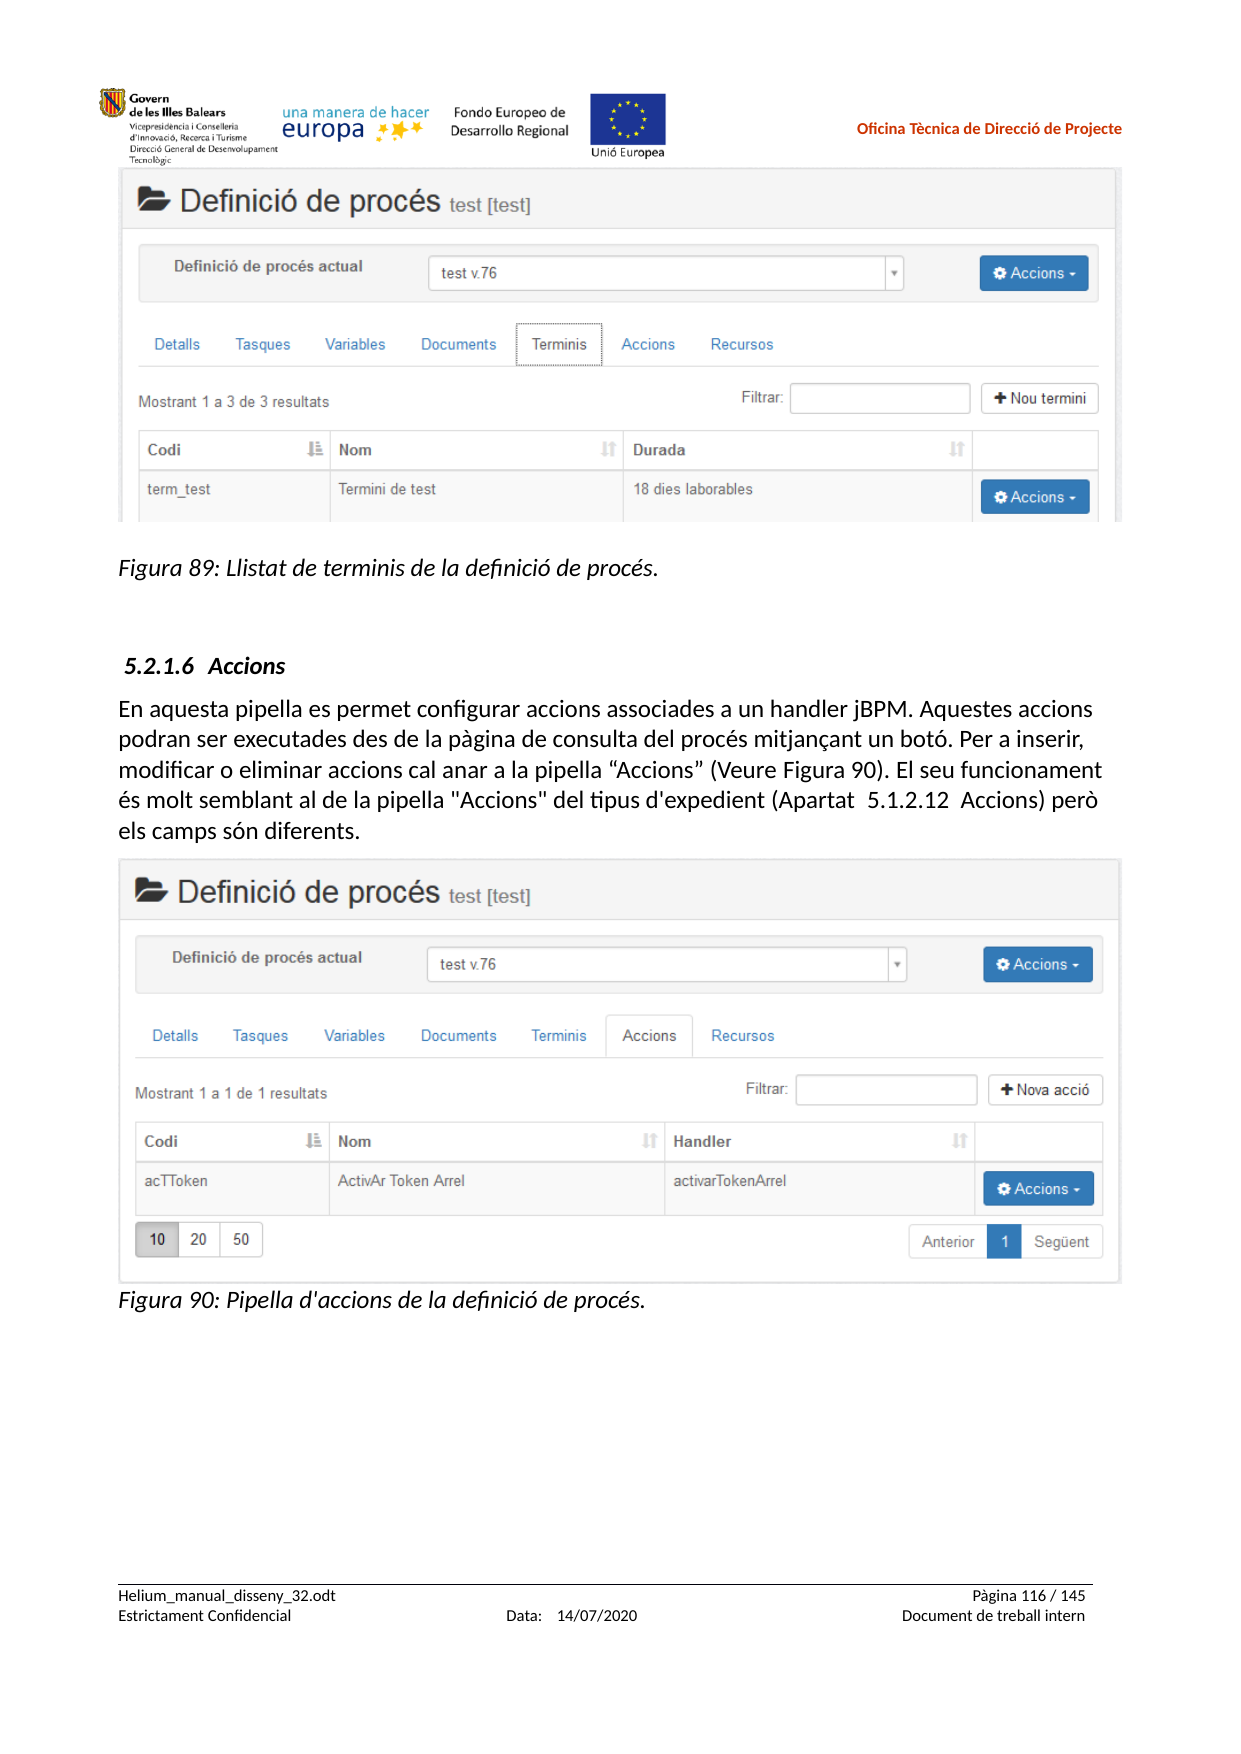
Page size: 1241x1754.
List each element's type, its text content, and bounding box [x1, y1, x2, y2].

text Figura 90: Pipella d'accions de la definició de procés. [118, 1284, 1122, 1314]
picture [99, 87, 668, 166]
picture [118, 167, 1123, 522]
picture [118, 858, 1123, 1284]
text En aquesta pipella es permet configurar accions associades a un handler jBPM. Aquestes accions podran ser executades des de la pàgina de consulta del procés mitjançant un botó. Per a inserir, modificar o eliminar accions cal anar a la pipella “Accions” (Veure Figura 90). El seu funcionament és molt semblant al de la pipella "Accions" del tipus d'expedient (Apartat 5.1.2.12 Accions) però els camps són diferents. [118, 693, 1122, 846]
subtitle Accions [118, 650, 1122, 681]
text Figura 89: Llistat de terminis de la definició de procés. [118, 522, 1122, 582]
